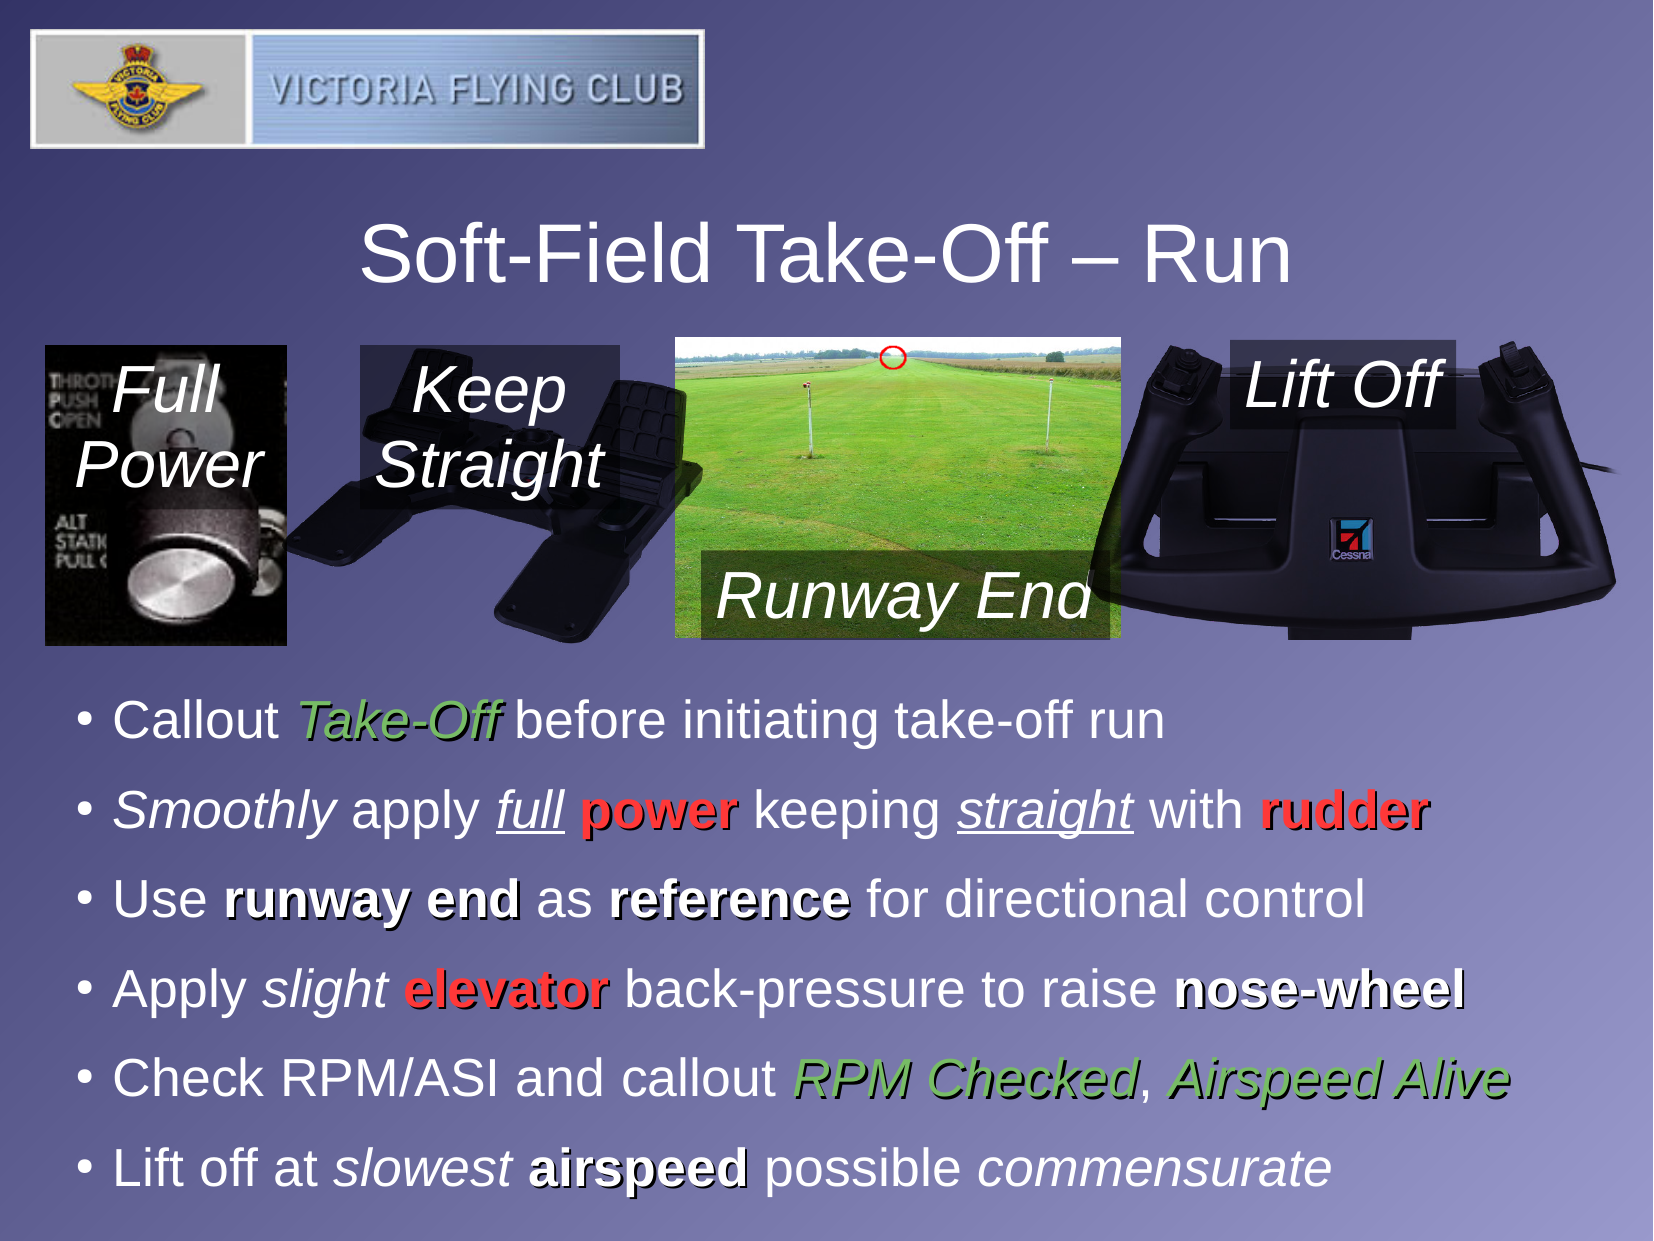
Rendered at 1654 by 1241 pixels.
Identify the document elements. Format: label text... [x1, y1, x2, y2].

text_box Full Power [60, 345, 280, 510]
text_box Runway End [706, 550, 1080, 640]
picture [30, 29, 705, 149]
picture [45, 337, 1622, 646]
text_box Keep Straight [360, 345, 620, 510]
list Callout Take-Off before initiating take-off run Smoothly apply full power keeping straight with rudder Use runway end as reference for directional control Apply slight elevator back-pressure to raise nose-wheel Check RPM/ASI and callout RPM Checked, Airspeed Alive Lift off at slowest airspeed possible commensurate [57, 690, 1596, 1201]
title Soft-Field Take-Off – Run [82, 150, 1571, 345]
text_box Lift Off [1230, 339, 1457, 430]
